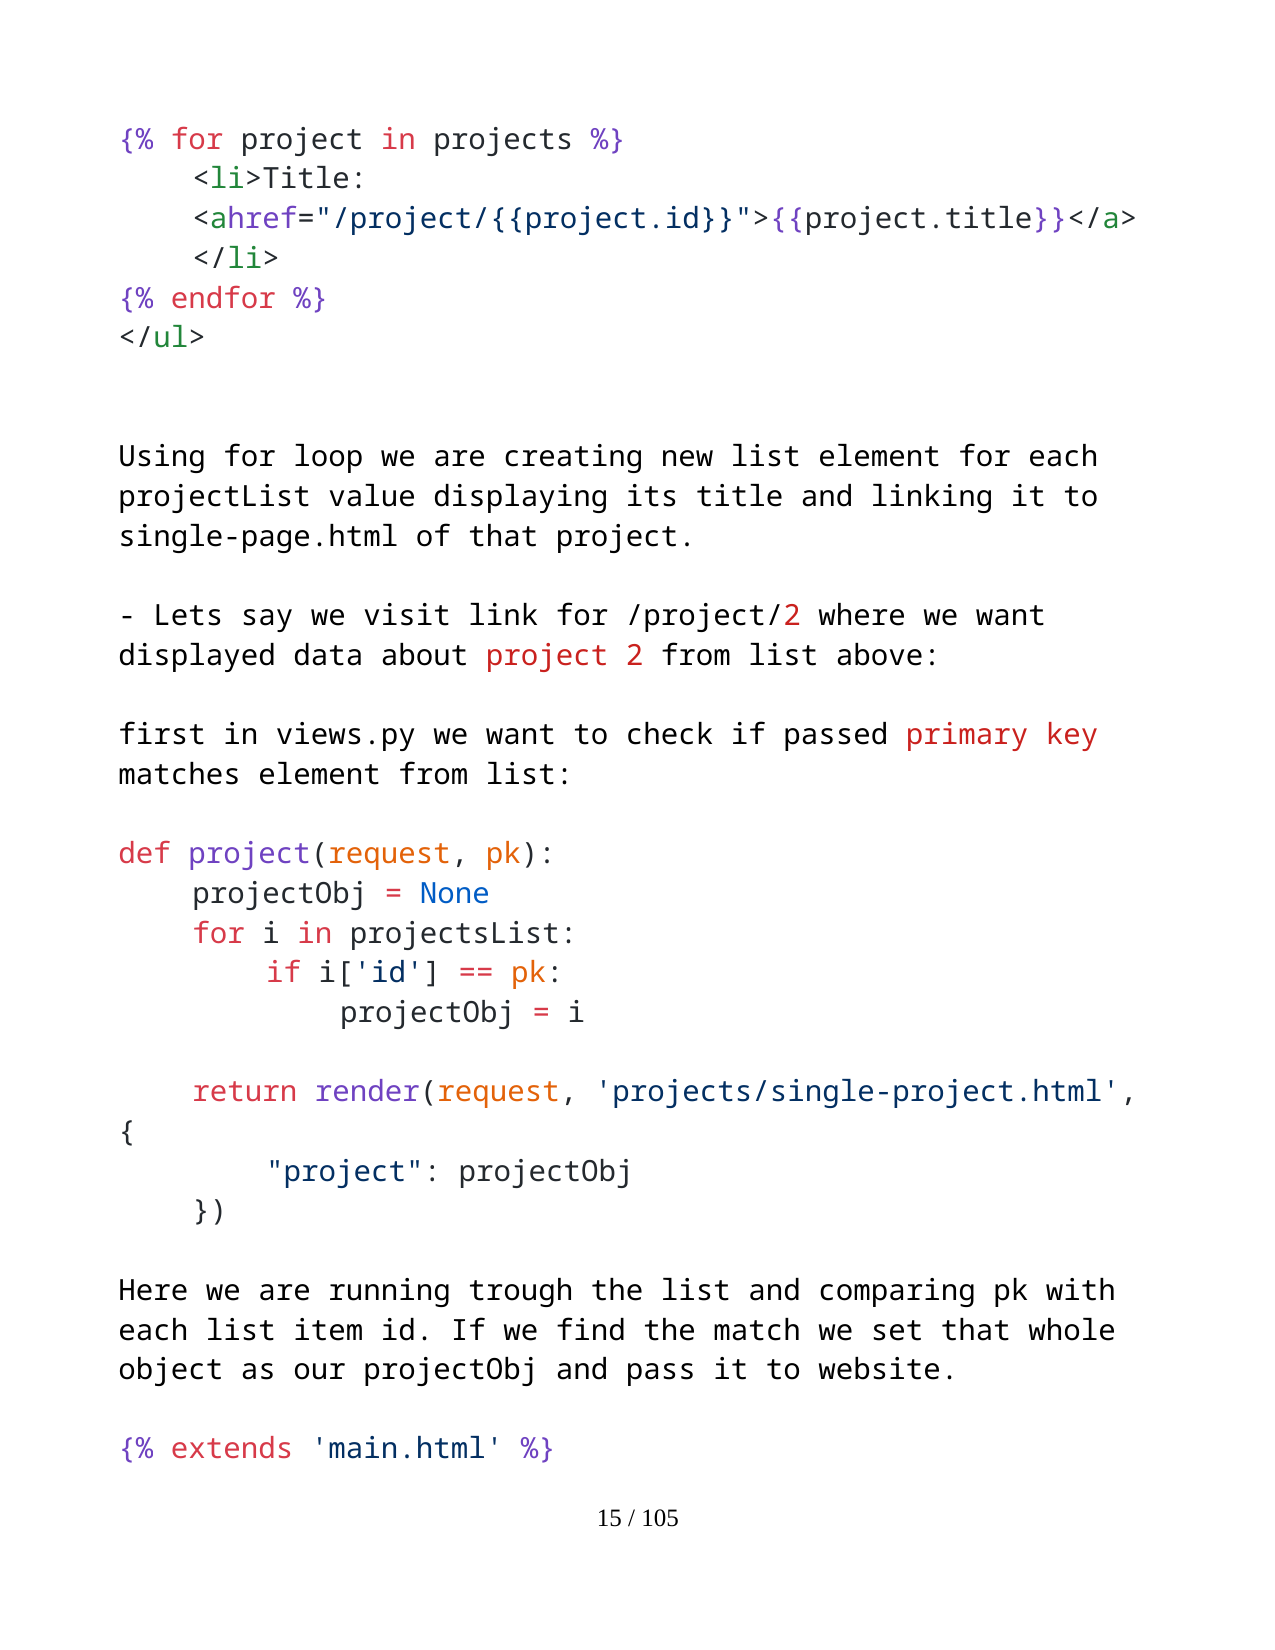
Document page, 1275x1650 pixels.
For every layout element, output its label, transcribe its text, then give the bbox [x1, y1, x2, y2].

text if i['id'] == pk: [118, 952, 1157, 991]
text }) [118, 1190, 1157, 1229]
text return render(request, 'projects/single-project.html', { [118, 1071, 1157, 1150]
text "project": projectObj [118, 1150, 1157, 1190]
text </ul> [118, 317, 1157, 356]
text - Lets say we visit link for /project/2 where we want displayed data about project 2 from list above: [118, 594, 1157, 674]
text projectObj = i [118, 991, 1157, 1031]
text for i in projectsList: [118, 912, 1157, 952]
text first in views.py we want to check if passed primary key matches element from list: [118, 713, 1157, 793]
text <li>Title: <ahref="/project/{{project.id}}">{{project.title}}</a> [118, 158, 1157, 237]
text {% for project in projects %} [118, 118, 1157, 158]
text projectObj = None [118, 872, 1157, 912]
text Here we are running trough the list and comparing pk with each list item id. If we find the match we set that whole object as our projectObj and pass it to website. [118, 1269, 1157, 1388]
text def project(request, pk): [118, 832, 1157, 872]
text </li> [118, 237, 1157, 277]
text {% endfor %} [118, 277, 1157, 317]
text Using for loop we are creating new list element for each projectList value displaying its title and linking it to single-page.html of that project. [118, 436, 1157, 555]
text {% extends 'main.html' %} [118, 1428, 1157, 1467]
